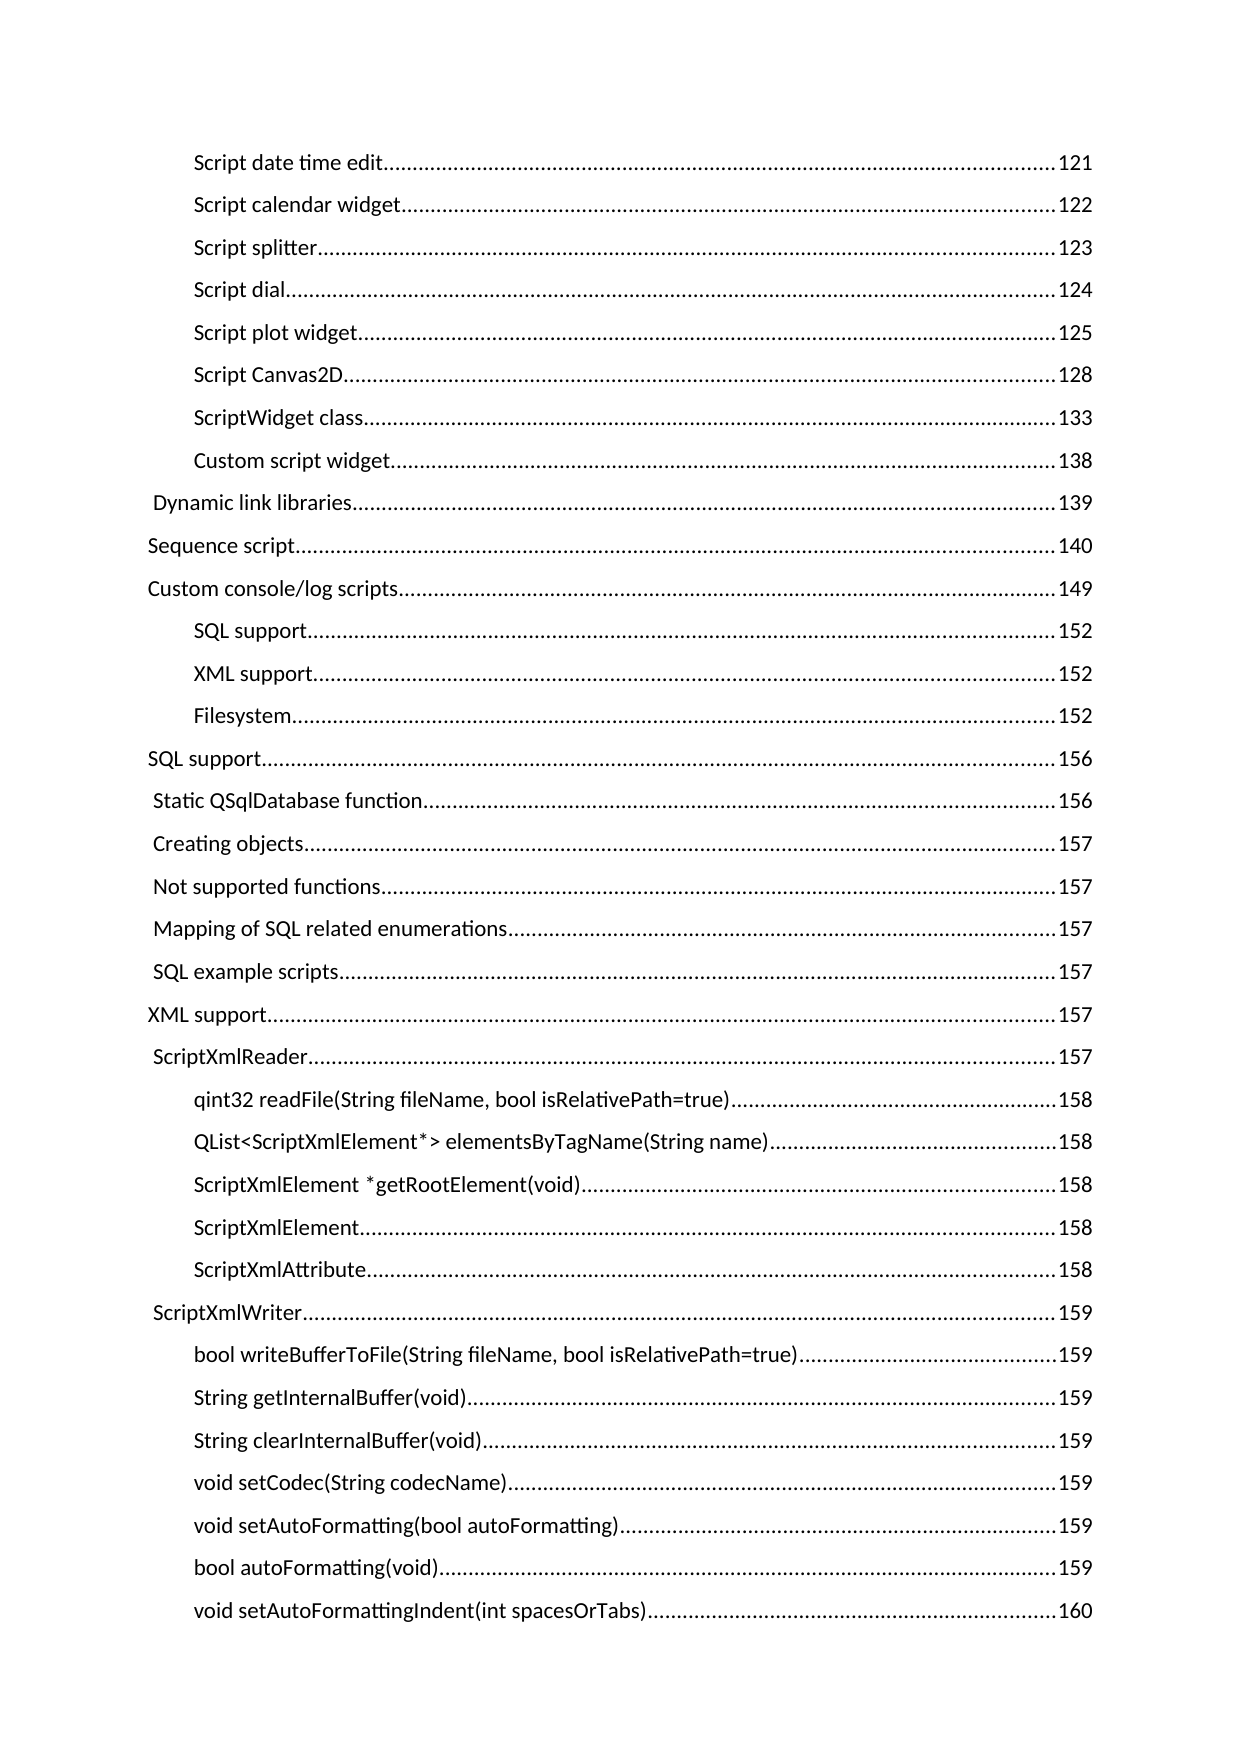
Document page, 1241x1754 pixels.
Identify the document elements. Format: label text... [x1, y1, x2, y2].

text Script splitter 123 [193, 233, 1093, 261]
text void setCodec(String codecName) 159 [193, 1468, 1093, 1496]
text ScriptXmlElement 158 [193, 1213, 1093, 1241]
text Mapping of SQL related enumerations 157 [153, 914, 1093, 942]
text ScriptXmlWriter 159 [153, 1298, 1093, 1326]
text SQL support 156 [148, 744, 1093, 772]
text String clearInternalBuffer(void) 159 [193, 1426, 1093, 1454]
text QList<ScriptXmlElement*> elementsByTagName(String name) 158 [193, 1127, 1093, 1156]
text XML support 157 [148, 1000, 1093, 1028]
text XML support 152 [193, 659, 1093, 687]
text ScriptXmlAttribute 158 [193, 1255, 1093, 1283]
text bool autoFormatting(void) 159 [193, 1553, 1093, 1582]
text SQL support 152 [193, 616, 1093, 644]
text bool writeBufferToFile(String fileName, bool isRelativePath=true) 159 [193, 1341, 1093, 1368]
text Custom script widget 138 [193, 446, 1093, 474]
text ScriptWidget class 133 [193, 403, 1093, 431]
text Script Canvas2D 128 [193, 361, 1093, 389]
text Creating objects 157 [153, 829, 1093, 857]
text SQL example scripts 157 [153, 957, 1093, 985]
text Custom console/log scripts 149 [148, 574, 1093, 602]
text String getInternalBuffer(void) 159 [193, 1383, 1093, 1411]
text Script plot widget 125 [193, 318, 1093, 346]
text Script dial 124 [193, 275, 1093, 303]
text Static QSqlDatabase function 156 [153, 787, 1093, 815]
text void setAutoFormattingIndent(int spacesOrTabs) 160 [193, 1596, 1093, 1624]
text Dynamic link libraries 139 [153, 488, 1093, 516]
text ScriptXmlElement *getRootElement(void) 158 [193, 1170, 1093, 1198]
text qint32 readFile(String fileName, bool isRelativePath=true) 158 [193, 1085, 1093, 1113]
text Sequence script 140 [148, 531, 1093, 559]
text ScriptXmlReader 157 [153, 1042, 1093, 1070]
text Script date time edit 121 [193, 148, 1093, 176]
text void setAutoFormatting(bool autoFormatting) 159 [193, 1511, 1093, 1539]
text Filesystem 152 [193, 701, 1093, 729]
text Not supported functions 157 [153, 872, 1093, 900]
text Script calendar widget 122 [193, 190, 1093, 218]
